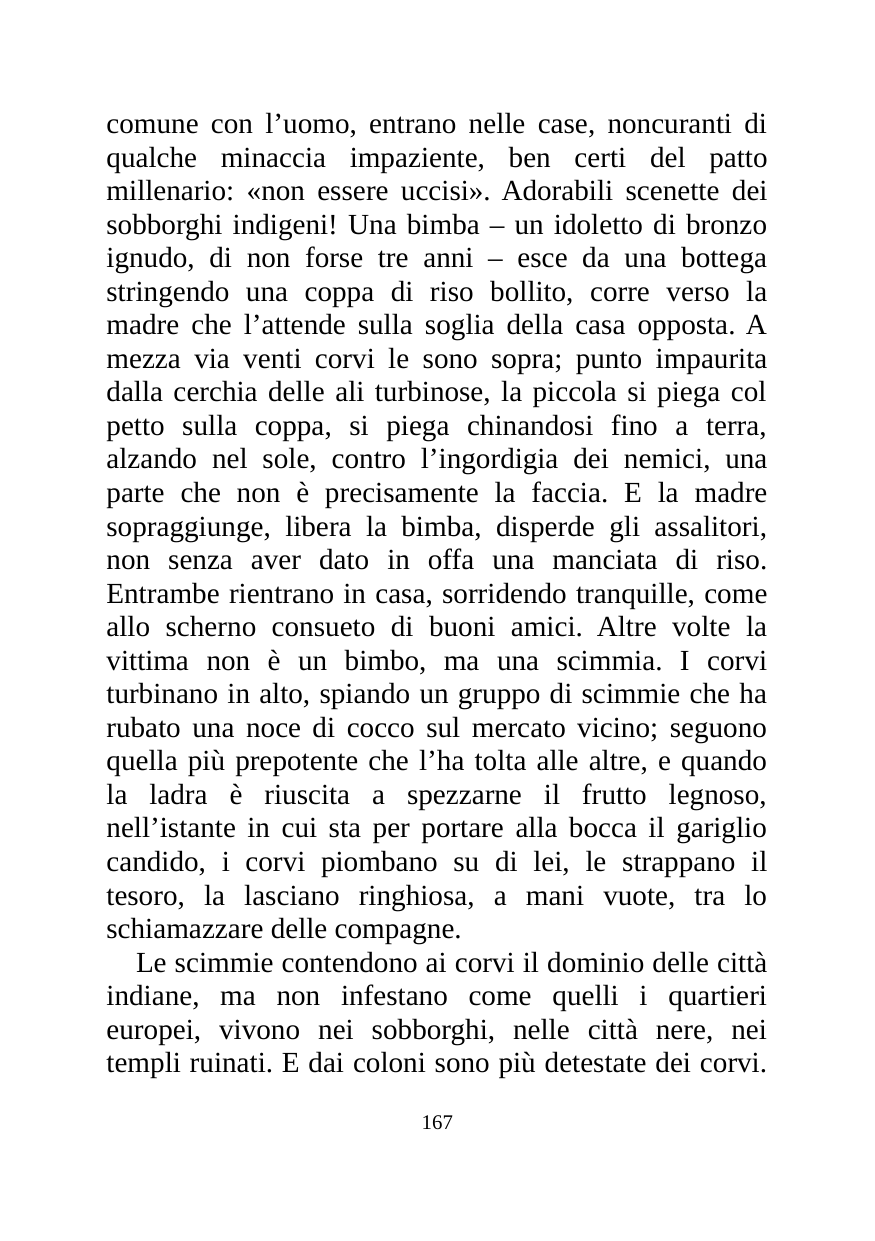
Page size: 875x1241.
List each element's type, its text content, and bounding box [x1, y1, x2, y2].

text Le scimmie contendono ai corvi il dominio delle città indiane, ma non infestano come quelli i quartieri europei, vivono nei sobborghi, nelle città nere, nei templi ruinati. E dai coloni sono più detestate dei corvi. [106, 945, 768, 1079]
text comune con l’uomo, entrano nelle case, noncuranti di qualche minaccia impaziente, ben certi del patto millenario: «non essere uccisi». Adorabili scenette dei sobborghi indigeni! Una bimba – un idoletto di bronzo ignudo, di non forse tre anni – esce da una bottega stringendo una coppa di riso bollito, corre verso la madre che l’attende sulla soglia della casa opposta. A mezza via venti corvi le sono sopra; punto impaurita dalla cerchia delle ali turbinose, la piccola si piega col petto sulla coppa, si piega chinandosi fino a terra, alzando nel sole, contro l’ingordigia dei nemici, una parte che non è precisamente la faccia. E la madre sopraggiunge, libera la bimba, disperde gli assalitori, non senza aver dato in offa una manciata di riso. Entrambe rientrano in casa, sorridendo tranquille, come allo scherno consueto di buoni amici. Altre volte la vittima non è un bimbo, ma una scimmia. I corvi turbinano in alto, spiando un gruppo di scimmie che ha rubato una noce di cocco sul mercato vicino; seguono quella più prepotente che l’ha tolta alle altre, e quando la ladra è riuscita a spezzarne il frutto legnoso, nell’istante in cui sta per portare alla bocca il gariglio candido, i corvi piombano su di lei, le strappano il tesoro, la lasciano ringhiosa, a mani vuote, tra lo schiamazzare delle compagne. [106, 106, 768, 945]
